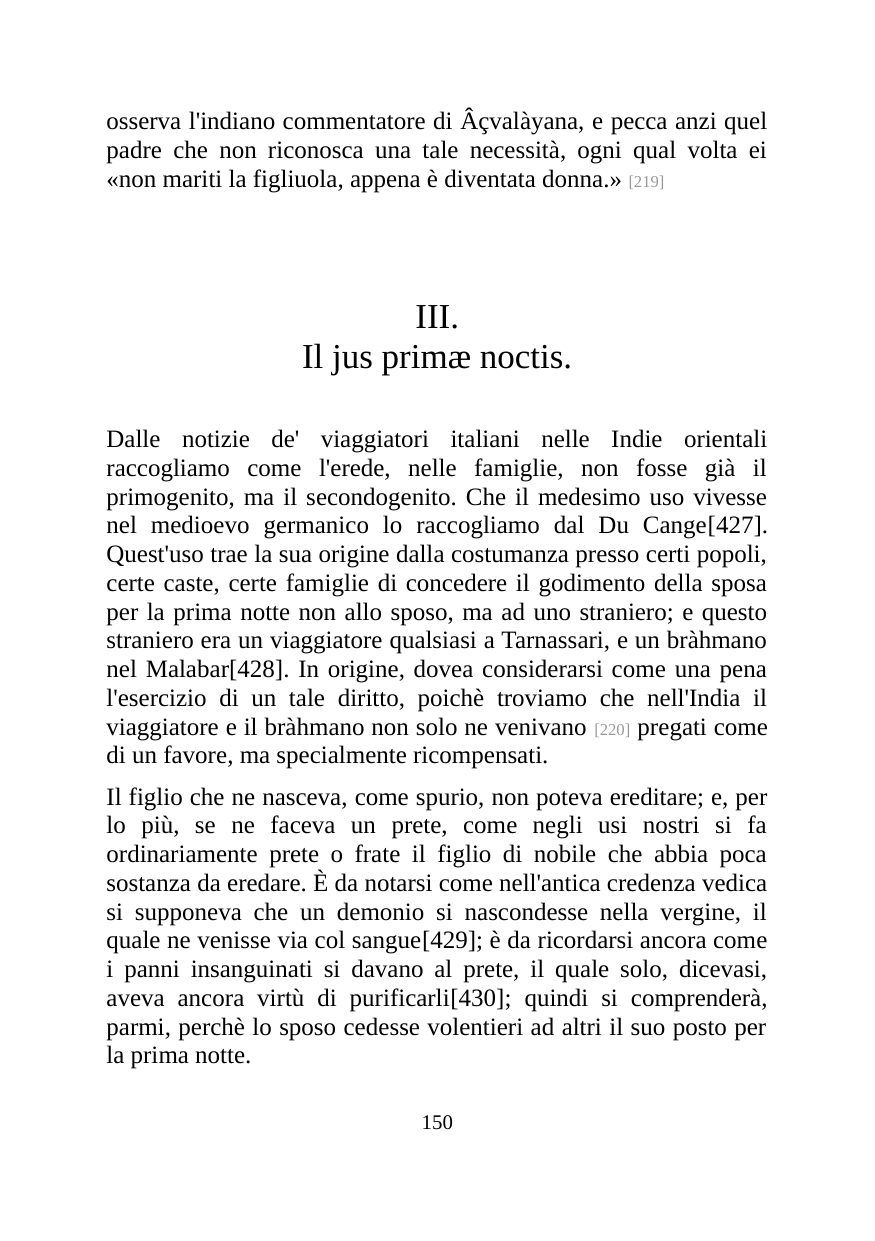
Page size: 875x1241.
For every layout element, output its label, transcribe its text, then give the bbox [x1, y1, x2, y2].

subtitle III. Il jus primæ noctis. [106, 296, 768, 376]
text Il figlio che ne nasceva, come spurio, non poteva ereditare; e, per lo più, se ne faceva un prete, come negli usi nostri si fa ordinariamente prete o frate il figlio di nobile che abbia poca sostanza da eredare. È da notarsi come nell'antica credenza vedica si supponeva che un demonio si nascondesse nella vergine, il quale ne venisse via col sangue[429]; è da ricordarsi ancora come i panni insanguinati si davano al prete, il quale solo, dicevasi, aveva ancora virtù di purificarli[430]; quindi si comprenderà, parmi, perchè lo sposo cedesse volentieri ad altri il suo posto per la prima notte. [106, 782, 768, 1069]
text Dalle notizie de' viaggiatori italiani nelle Indie orientali raccogliamo come l'erede, nelle famiglie, non fosse già il primogenito, ma il secondogenito. Che il medesimo uso vivesse nel medioevo germanico lo raccogliamo dal Du Cange[427]. Quest'uso trae la sua origine dalla costumanza presso certi popoli, certe caste, certe famiglie di concedere il godimento della sposa per la prima notte non allo sposo, ma ad uno straniero; e questo straniero era un viaggiatore qualsiasi a Tarnassari, e un bràhmano nel Malabar[428]. In origine, dovea considerarsi come una pena l'esercizio di un tale diritto, poichè troviamo che nell'India il viaggiatore e il bràhmano non solo ne venivano [220] pregati come di un favore, ma specialmente ricompensati. [106, 424, 768, 769]
text osserva l'indiano commentatore di Âçvalàyana, e pecca anzi quel padre che non riconosca una tale necessità, ogni qual volta ei «non mariti la figliuola, appena è diventata donna.» [219] [106, 106, 768, 192]
